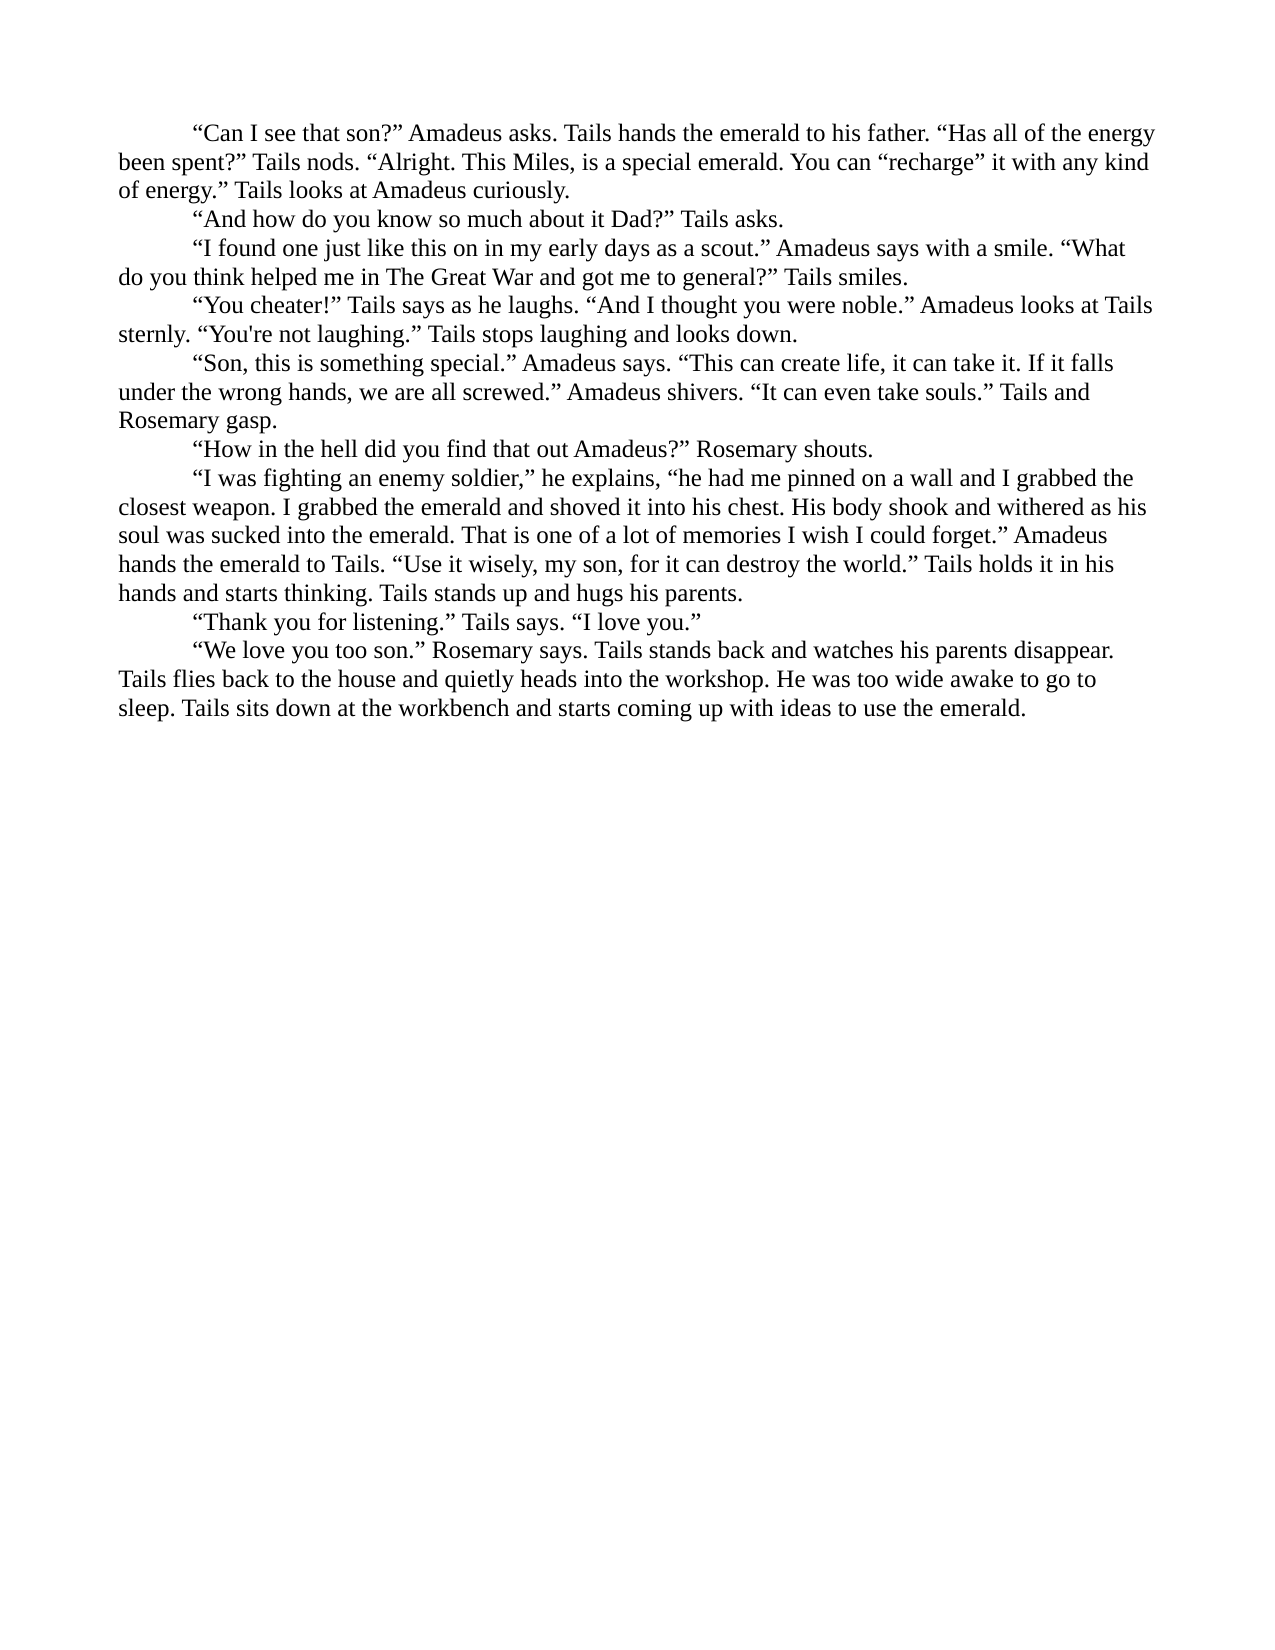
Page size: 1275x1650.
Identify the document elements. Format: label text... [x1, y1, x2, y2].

text “How in the hell did you find that out Amadeus?” Rosemary shouts. [118, 434, 1157, 463]
text “We love you too son.” Rosemary says. Tails stands back and watches his parents disappear. Tails flies back to the house and quietly heads into the workshop. He was too wide awake to go to sleep. Tails sits down at the workbench and starts coming up with ideas to use the emerald. [118, 636, 1157, 722]
text “I was fighting an enemy soldier,” he explains, “he had me pinned on a wall and I grabbed the closest weapon. I grabbed the emerald and shoved it into his chest. His body shook and withered as his soul was sucked into the emerald. That is one of a lot of memories I wish I could forget.” Amadeus hands the emerald to Tails. “Use it wisely, my son, for it can destroy the world.” Tails holds it in his hands and starts thinking. Tails stands up and hugs his parents. [118, 463, 1157, 607]
text “And how do you know so much about it Dad?” Tails asks. [118, 204, 1157, 233]
text “I found one just like this on in my early days as a scout.” Amadeus says with a smile. “What do you think helped me in The Great War and got me to general?” Tails smiles. [118, 233, 1157, 291]
text “Son, this is something special.” Amadeus says. “This can create life, it can take it. If it falls under the wrong hands, we are all screwed.” Amadeus shivers. “It can even take souls.” Tails and Rosemary gasp. [118, 348, 1157, 434]
text “You cheater!” Tails says as he laughs. “And I thought you were noble.” Amadeus looks at Tails sternly. “You're not laughing.” Tails stops laughing and looks down. [118, 291, 1157, 348]
text “Can I see that son?” Amadeus asks. Tails hands the emerald to his father. “Has all of the energy been spent?” Tails nods. “Alright. This Miles, is a special emerald. You can “recharge” it with any kind of energy.” Tails looks at Amadeus curiously. [118, 118, 1157, 204]
text “Thank you for listening.” Tails says. “I love you.” [118, 607, 1157, 636]
